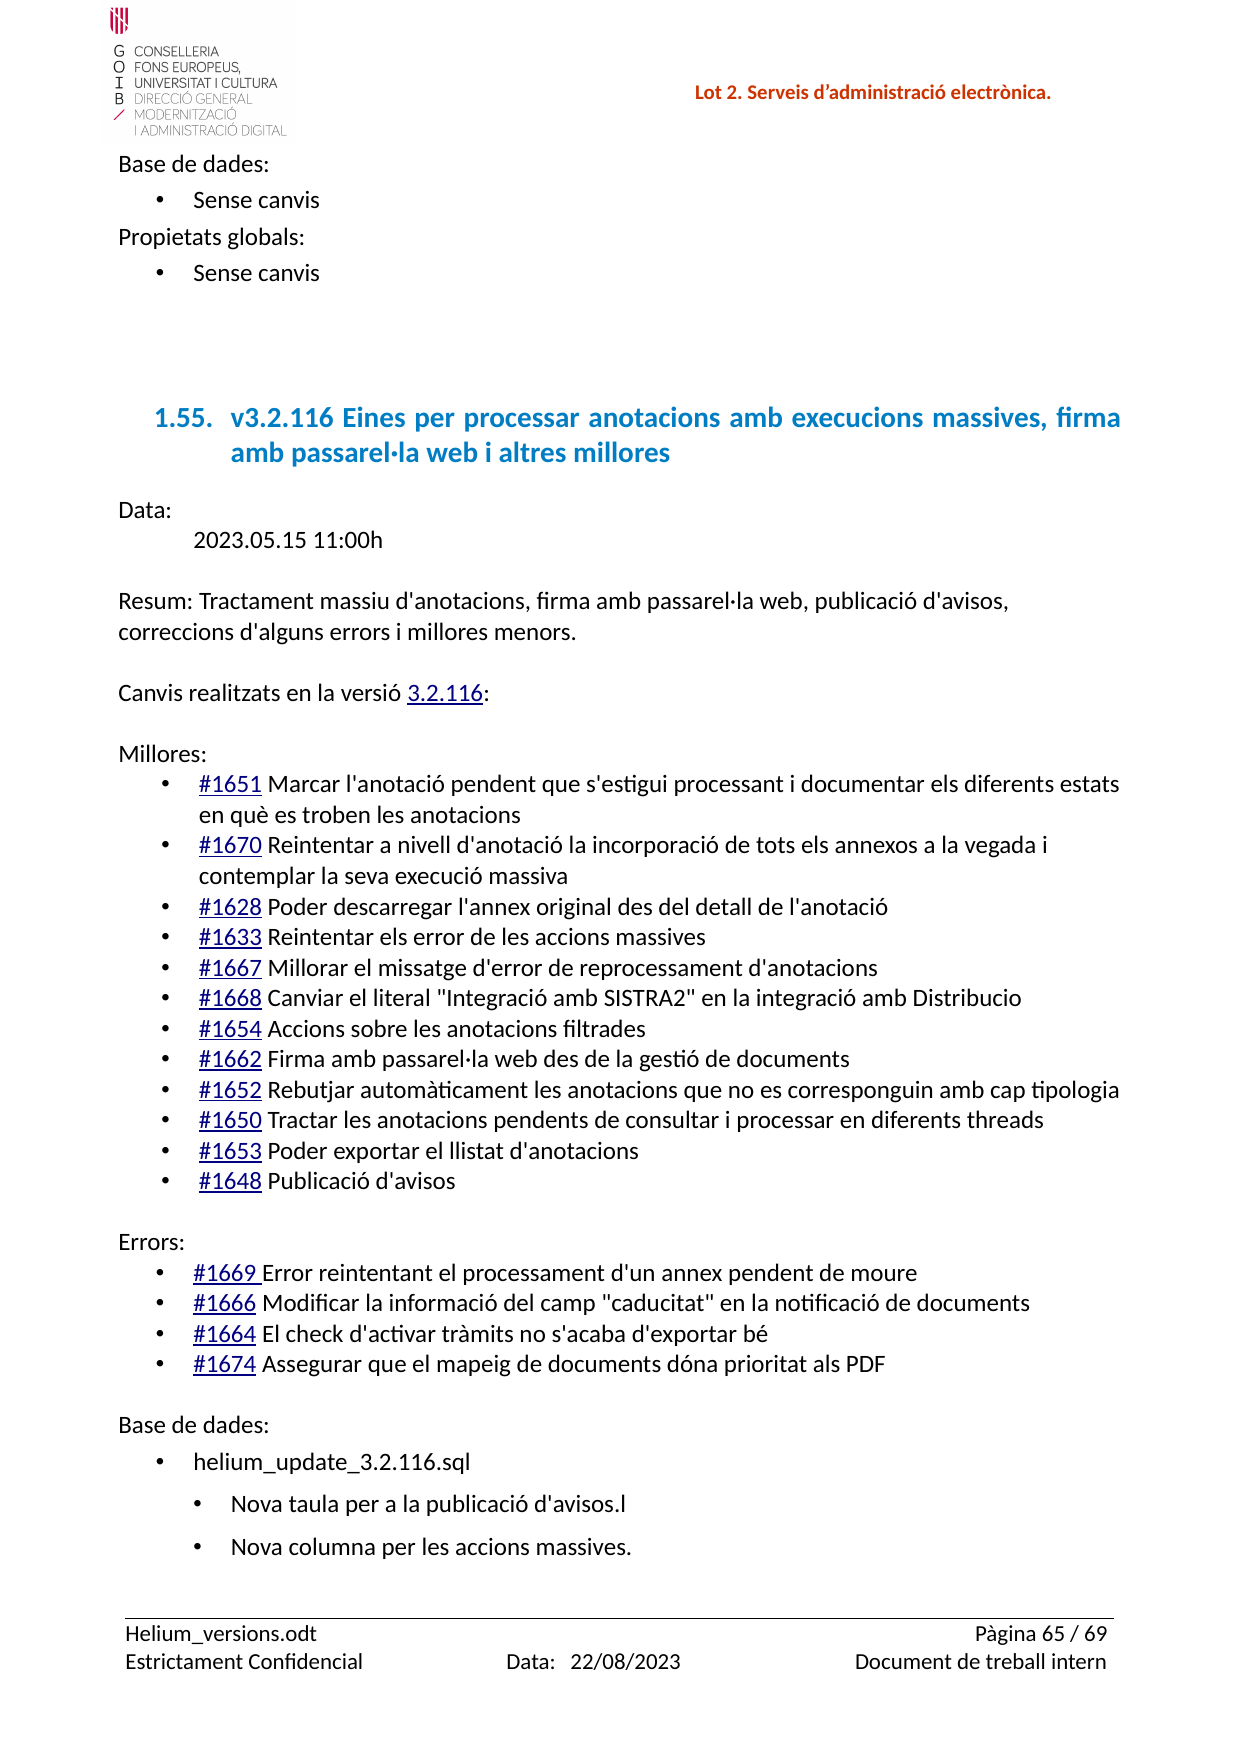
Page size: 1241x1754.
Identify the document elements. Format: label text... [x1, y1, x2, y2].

list #1650 Tractar les anotacions pendents de consultar i processar en diferents threads [161, 1104, 1122, 1135]
list #1648 Publicació d'avisos [161, 1165, 1122, 1196]
list #1628 Poder descarregar l'annex original des del detall de l'anotació [161, 891, 1122, 921]
list #1662 Firma amb passarel·la web des de la gestió de documents [161, 1043, 1122, 1074]
text Millores: [118, 738, 1122, 768]
list #1667 Millorar el missatge d'error de reprocessament d'anotacions [161, 952, 1122, 982]
text Errors: [118, 1226, 1122, 1257]
list #1674 Assegurar que el mapeig de documents dóna prioritat als PDF [156, 1348, 1122, 1379]
list Nova columna per les accions massives. [193, 1531, 1122, 1561]
list Sense canvis [156, 184, 1122, 215]
text Data: [118, 494, 1122, 524]
picture [100, 0, 297, 144]
list #1633 Reintentar els error de les accions massives [161, 921, 1122, 952]
list #1668 Canviar el literal "Integració amb SISTRA2" en la integració amb Distribucio [161, 982, 1122, 1013]
list #1654 Accions sobre les anotacions filtrades [161, 1013, 1122, 1043]
text Resum: Tractament massiu d'anotacions, firma amb passarel·la web, publicació d'avisos, correccions d'alguns errors i millores menors. [118, 585, 1122, 646]
text Base de dades: [118, 1409, 1122, 1440]
text 2023.05.15 11:00h [118, 524, 1122, 555]
list Nova taula per a la publicació d'avisos.l [193, 1488, 1122, 1519]
list #1664 El check d'activar tràmits no s'acaba d'exportar bé [156, 1318, 1122, 1348]
list #1652 Rebutjar automàticament les anotacions que no es corresponguin amb cap tipologia [161, 1074, 1122, 1104]
list helium_update_3.2.116.sql [156, 1446, 1122, 1476]
list Sense canvis [156, 257, 1122, 288]
list #1669 Error reintentant el processament d'un annex pendent de moure [156, 1257, 1122, 1287]
list #1653 Poder exportar el llistat d'anotacions [161, 1135, 1122, 1165]
text Propietats globals: [118, 221, 1122, 251]
text Base de dades: [118, 148, 1122, 178]
text Canvis realitzats en la versió 3.2.116: [118, 677, 1122, 707]
list #1651 Marcar l'anotació pendent que s'estigui processant i documentar els diferents estats en què es troben les anotacions [161, 768, 1122, 829]
list #1670 Reintentar a nivell d'anotació la incorporació de tots els annexos a la vegada i contemplar la seva execució massiva [161, 829, 1122, 891]
subtitle v3.2.116 Eines per processar anotacions amb execucions massives, firma amb passarel·la web i altres millores [153, 399, 1122, 470]
list #1666 Modificar la informació del camp "caducitat" en la notificació de documents [156, 1287, 1122, 1318]
